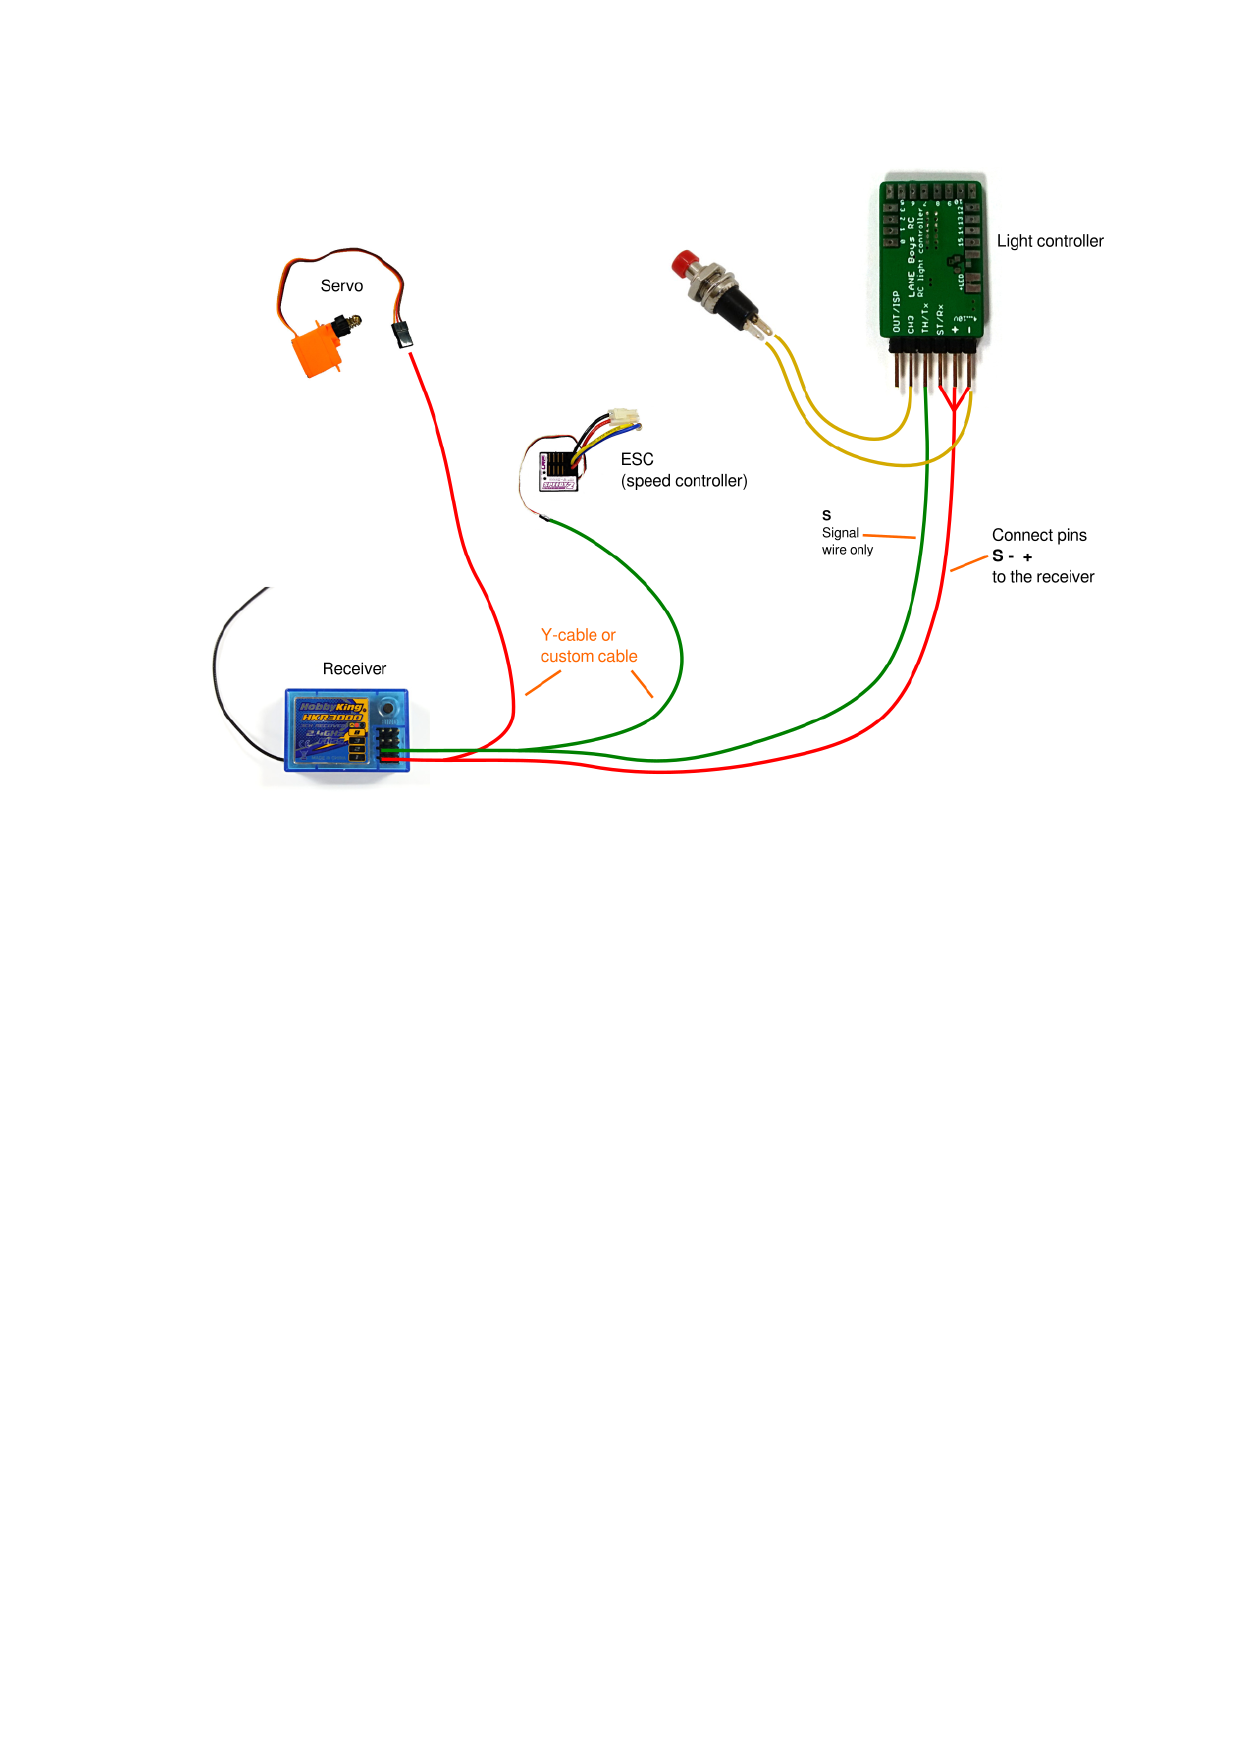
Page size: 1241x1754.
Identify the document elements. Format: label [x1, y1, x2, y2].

picture [118, 118, 1123, 829]
